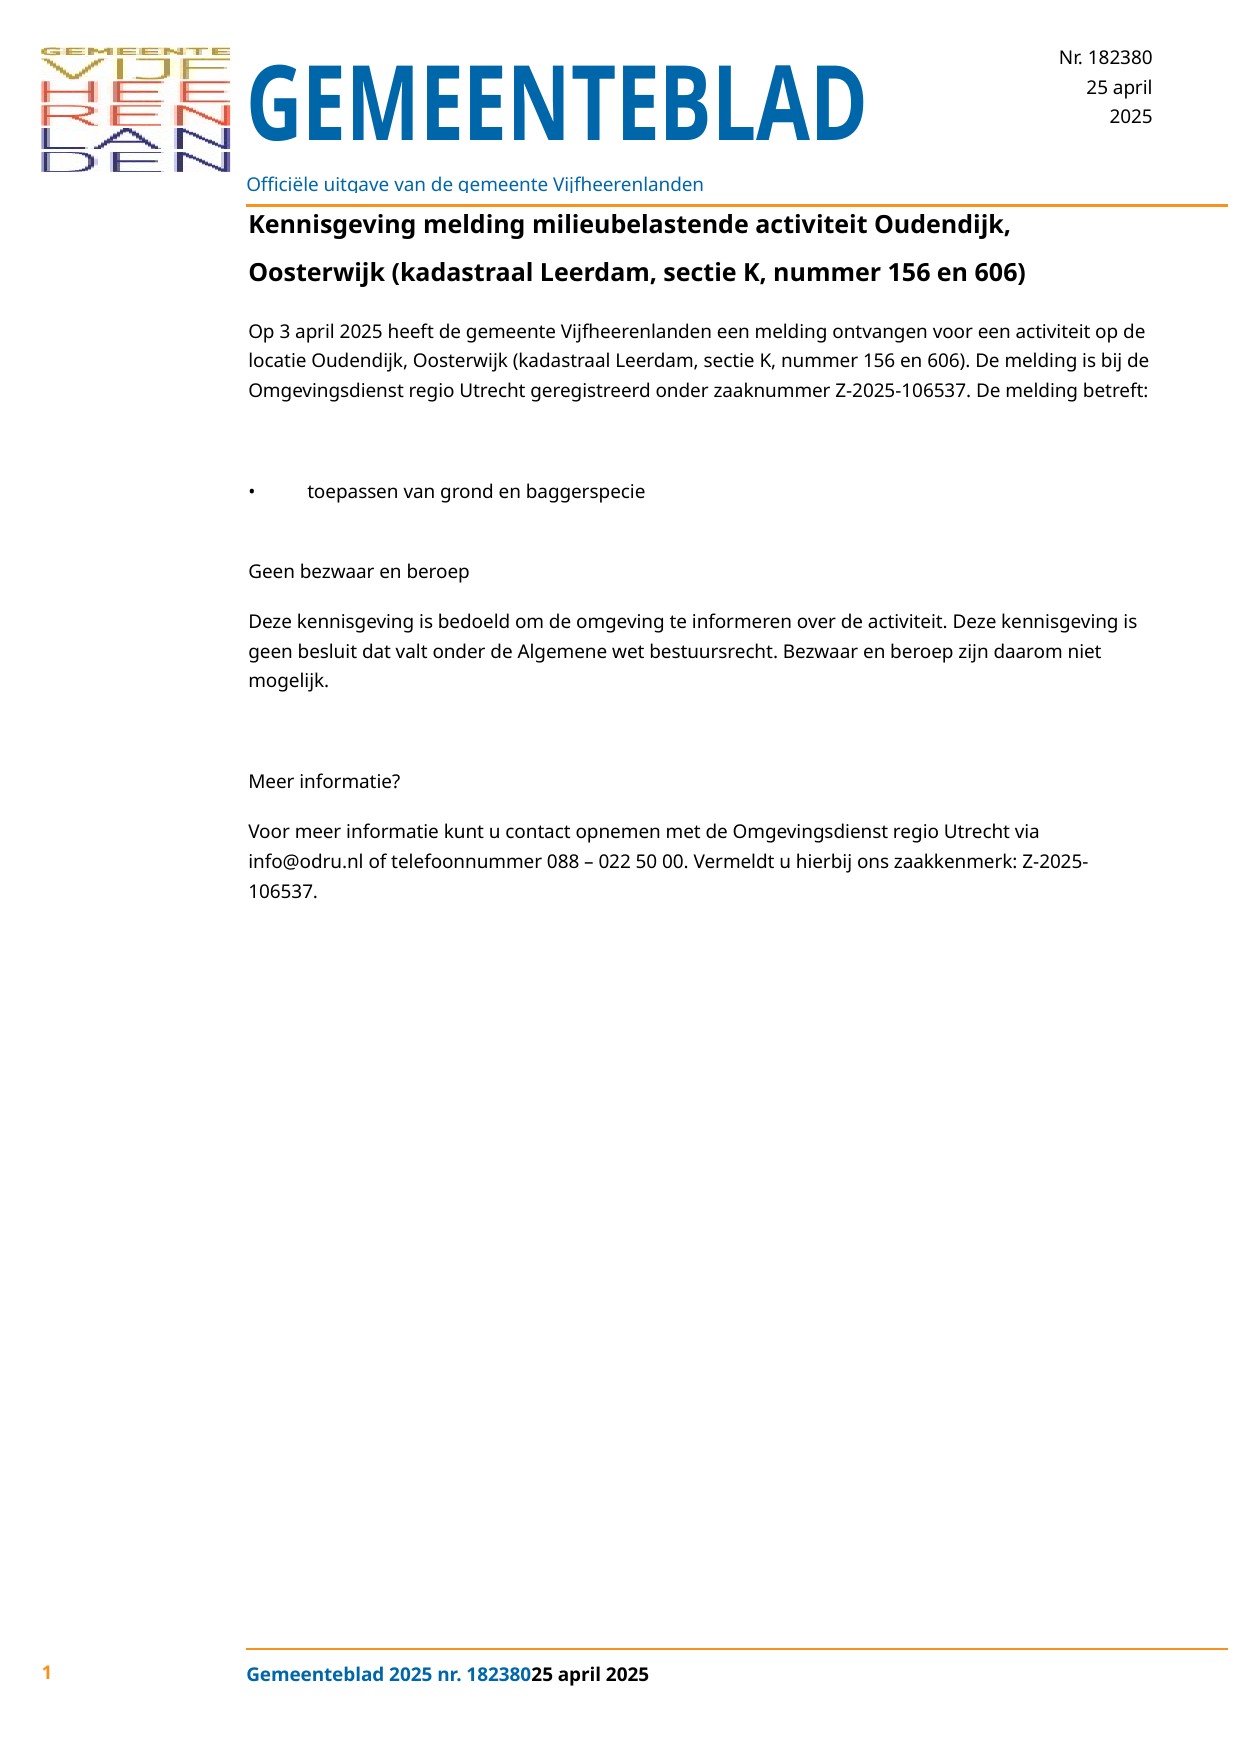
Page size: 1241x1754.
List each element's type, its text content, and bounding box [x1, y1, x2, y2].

picture [41, 47, 231, 172]
list toepassen van grond en baggerspecie [248, 478, 1152, 504]
text Voor meer informatie kunt u contact opnemen met de Omgevingsdienst regio Utrecht via info@odru.nl of telefoonnummer 088 – 022 50 00. Vermeldt u hierbij ons zaakkenmerk: Z-2025-106537. [248, 819, 1152, 904]
text Meer informatie? [248, 768, 1152, 794]
text Kennisgeving melding milieubelastende activiteit Oudendijk, Oosterwijk (kadastraal Leerdam, sectie K, nummer 156 en 606) [248, 207, 1152, 288]
text Geen bezwaar en beroep [248, 558, 1152, 584]
text Deze kennisgeving is bedoeld om de omgeving te informeren over de activiteit. Deze kennisgeving is geen besluit dat valt onder de Algemene wet bestuursrecht. Bezwaar en beroep zijn daarom niet mogelijk. [248, 608, 1152, 693]
text Op 3 april 2025 heeft de gemeente Vijfheerenlanden een melding ontvangen voor een activiteit op de locatie Oudendijk, Oosterwijk (kadastraal Leerdam, sectie K, nummer 156 en 606). De melding is bij de Omgevingsdienst regio Utrecht geregistreerd onder zaaknummer Z-2025-106537. De melding betreft: [248, 318, 1152, 403]
